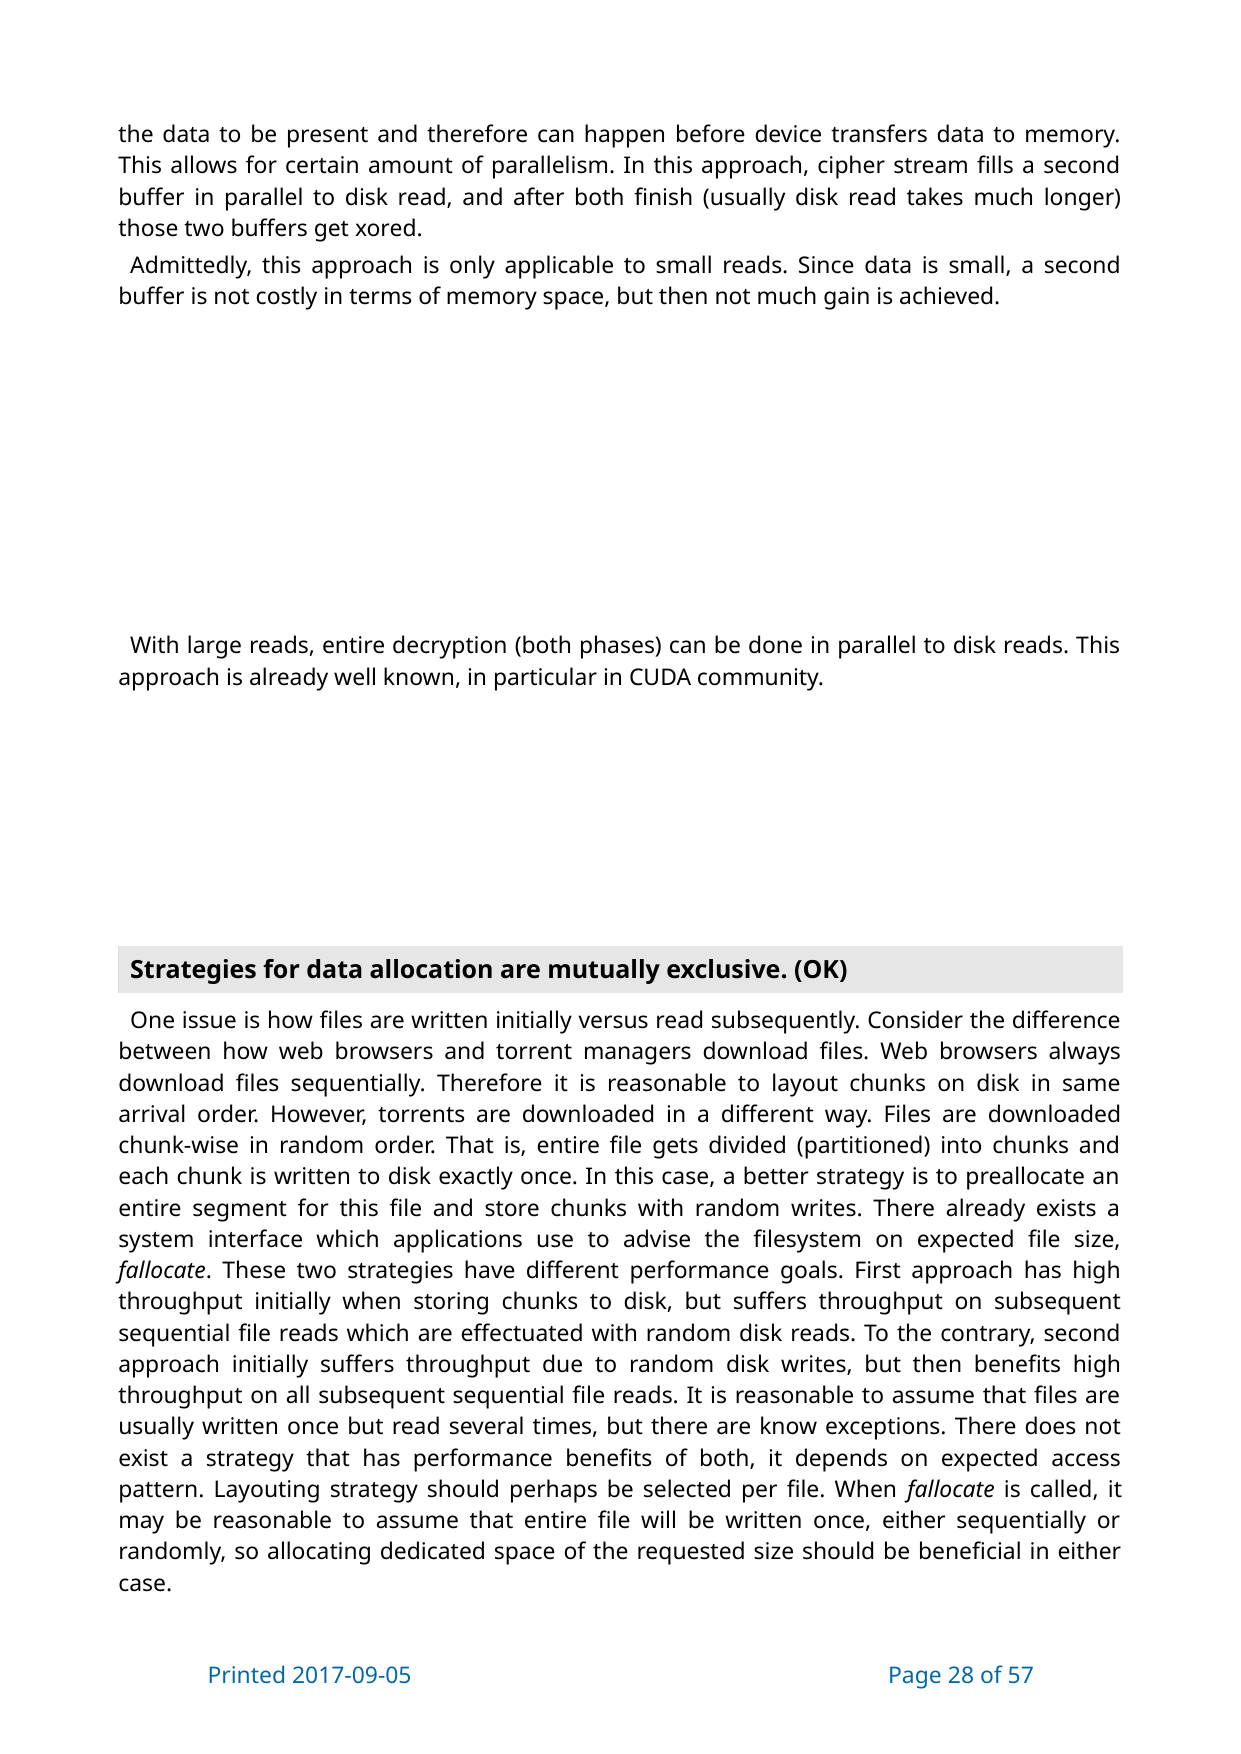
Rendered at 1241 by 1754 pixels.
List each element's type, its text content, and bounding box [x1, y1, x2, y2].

text Admittedly, this approach is only applicable to small reads. Since data is small, a second buffer is not costly in terms of memory space, but then not much gain is achieved. [118, 249, 1122, 312]
text With large reads, entire decryption (both phases) can be done in parallel to disk reads. This approach is already well known, in particular in CUDA community. [118, 629, 1122, 692]
text the data to be present and therefore can happen before device transfers data to memory. This allows for certain amount of parallelism. In this approach, cipher stream fills a second buffer in parallel to disk read, and after both finish (usually disk read takes much longer) those two buffers get xored. [118, 118, 1122, 243]
text One issue is how files are written initially versus read subsequently. Consider the difference between how web browsers and torrent managers download files. Web browsers always download files sequentially. Therefore it is reasonable to layout chunks on disk in same arrival order. However, torrents are downloaded in a different way. Files are downloaded chunk-wise in random order. That is, entire file gets divided (partitioned) into chunks and each chunk is written to disk exactly once. In this case, a better strategy is to preallocate an entire segment for this file and store chunks with random writes. There already exists a system interface which applications use to advise the filesystem on expected file size, fallocate. These two strategies have different performance goals. First approach has high throughput initially when storing chunks to disk, but suffers throughput on subsequent sequential file reads which are effectuated with random disk reads. To the contrary, second approach initially suffers throughput due to random disk writes, but then benefits high throughput on all subsequent sequential file reads. It is reasonable to assume that files are usually written once but read several times, but there are know exceptions. There does not exist a strategy that has performance benefits of both, it depends on expected access pattern. Layouting strategy should perhaps be selected per file. When fallocate is called, it may be reasonable to assume that entire file will be written once, either sequentially or randomly, so allocating dedicated space of the requested size should be beneficial in either case. [118, 1004, 1122, 1598]
subtitle Strategies for data allocation are mutually exclusive. (OK) [119, 947, 1122, 992]
